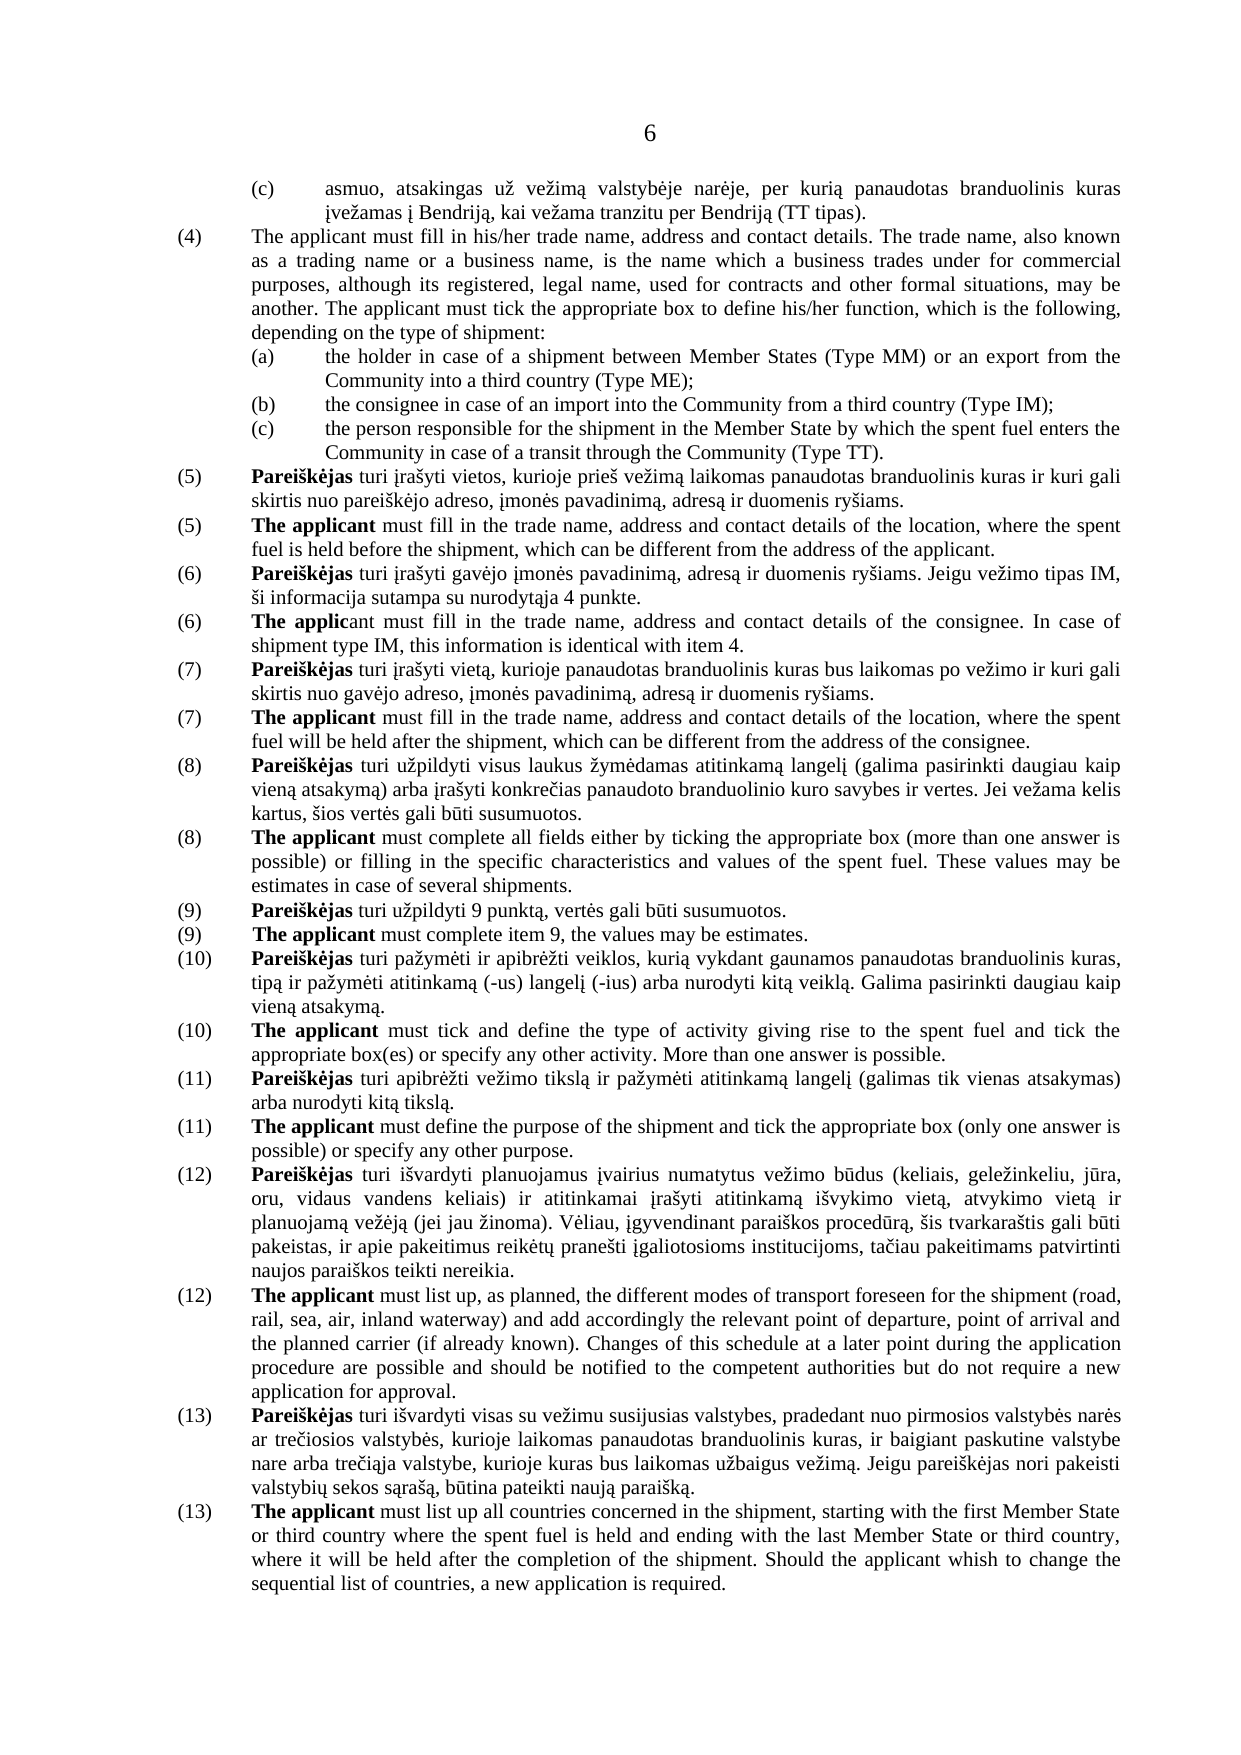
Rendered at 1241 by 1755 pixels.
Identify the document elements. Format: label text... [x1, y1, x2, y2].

text (5) Pareiškėjas turi įrašyti vietos, kurioje prieš vežimą laikomas panaudotas branduolinis kuras ir kuri gali skirtis nuo pareiškėjo adreso, įmonės pavadinimą, adresą ir duomenis ryšiams. [177, 464, 1122, 512]
text (11) The applicant must define the purpose of the shipment and tick the appropriate box (only one answer is possible) or specify any other purpose. [177, 1114, 1122, 1162]
text (c) asmuo, atsakingas už vežimą valstybėje narėje, per kurią panaudotas branduolinis kuras įvežamas į Bendriją, kai vežama tranzitu per Bendriją (TT tipas). [251, 176, 1122, 224]
text (a) the holder in case of a shipment between Member States (Type MM) or an export from the Community into a third country (Type ME); [251, 344, 1122, 392]
text (11) Pareiškėjas turi apibrėžti vežimo tikslą ir pažymėti atitinkamą langelį (galimas tik vienas atsakymas) arba nurodyti kitą tikslą. [177, 1066, 1122, 1114]
text (7) Pareiškėjas turi įrašyti vietą, kurioje panaudotas branduolinis kuras bus laikomas po vežimo ir kuri gali skirtis nuo gavėjo adreso, įmonės pavadinimą, adresą ir duomenis ryšiams. [177, 657, 1122, 705]
text (13) Pareiškėjas turi išvardyti visas su vežimu susijusias valstybes, pradedant nuo pirmosios valstybės narės ar trečiosios valstybės, kurioje laikomas panaudotas branduolinis kuras, ir baigiant paskutine valstybe nare arba trečiąja valstybe, kurioje kuras bus laikomas užbaigus vežimą. Jeigu pareiškėjas nori pakeisti valstybių sekos sąrašą, būtina pateikti naują paraišką. [177, 1403, 1122, 1499]
text (6) Pareiškėjas turi įrašyti gavėjo įmonės pavadinimą, adresą ir duomenis ryšiams. Jeigu vežimo tipas IM, ši informacija sutampa su nurodytąja 4 punkte. [177, 561, 1122, 609]
text (7) The applicant must fill in the trade name, address and contact details of the location, where the spent fuel will be held after the shipment, which can be different from the address of the consignee. [177, 705, 1122, 753]
text (12) Pareiškėjas turi išvardyti planuojamus įvairius numatytus vežimo būdus (keliais, geležinkeliu, jūra, oru, vidaus vandens keliais) ir atitinkamai įrašyti atitinkamą išvykimo vietą, atvykimo vietą ir planuojamą vežėją (jei jau žinoma). Vėliau, įgyvendinant paraiškos procedūrą, šis tvarkaraštis gali būti pakeistas, ir apie pakeitimus reikėtų pranešti įgaliotosioms institucijoms, tačiau pakeitimams patvirtinti naujos paraiškos teikti nereikia. [177, 1162, 1122, 1282]
text (10) Pareiškėjas turi pažymėti ir apibrėžti veiklos, kurią vykdant gaunamos panaudotas branduolinis kuras, tipą ir pažymėti atitinkamą (-us) langelį (-ius) arba nurodyti kitą veiklą. Galima pasirinkti daugiau kaip vieną atsakymą. [177, 946, 1122, 1018]
text (6) The applicant must fill in the trade name, address and contact details of the consignee. In case of shipment type IM, this information is identical with item 4. [177, 609, 1122, 657]
text (9) Pareiškėjas turi užpildyti 9 punktą, vertės gali būti susumuotos. [177, 897, 1122, 922]
text (12) The applicant must list up, as planned, the different modes of transport foreseen for the shipment (road, rail, sea, air, inland waterway) and add accordingly the relevant point of departure, point of arrival and the planned carrier (if already known). Changes of this schedule at a later point during the application procedure are possible and should be notified to the competent authorities but do not require a new application for approval. [177, 1282, 1122, 1403]
text (8) Pareiškėjas turi užpildyti visus laukus žymėdamas atitinkamą langelį (galima pasirinkti daugiau kaip vieną atsakymą) arba įrašyti konkrečias panaudoto branduolinio kuro savybes ir vertes. Jei vežama kelis kartus, šios vertės gali būti susumuotos. [177, 753, 1122, 825]
text (5) The applicant must fill in the trade name, address and contact details of the location, where the spent fuel is held before the shipment, which can be different from the address of the applicant. [177, 512, 1122, 561]
text (9) The applicant must complete item 9, the values may be estimates. [177, 922, 1122, 946]
text (13) The applicant must list up all countries concerned in the shipment, starting with the first Member State or third country where the spent fuel is held and ending with the last Member State or third country, where it will be held after the completion of the shipment. Should the applicant whish to change the sequential list of countries, a new application is required. [177, 1499, 1122, 1595]
text (10) The applicant must tick and define the type of activity giving rise to the spent fuel and tick the appropriate box(es) or specify any other activity. More than one answer is possible. [177, 1018, 1122, 1066]
text (c) the person responsible for the shipment in the Member State by which the spent fuel enters the Community in case of a transit through the Community (Type TT). [251, 416, 1122, 464]
text (4) The applicant must fill in his/her trade name, address and contact details. The trade name, also known as a trading name or a business name, is the name which a business trades under for commercial purposes, although its registered, legal name, used for contracts and other formal situations, may be another. The applicant must tick the appropriate box to define his/her function, which is the following, depending on the type of shipment: [177, 224, 1122, 344]
text (8) The applicant must complete all fields either by ticking the appropriate box (more than one answer is possible) or filling in the specific characteristics and values of the spent fuel. These values may be estimates in case of several shipments. [177, 825, 1122, 897]
text (b) the consignee in case of an import into the Community from a third country (Type IM); [251, 392, 1122, 416]
